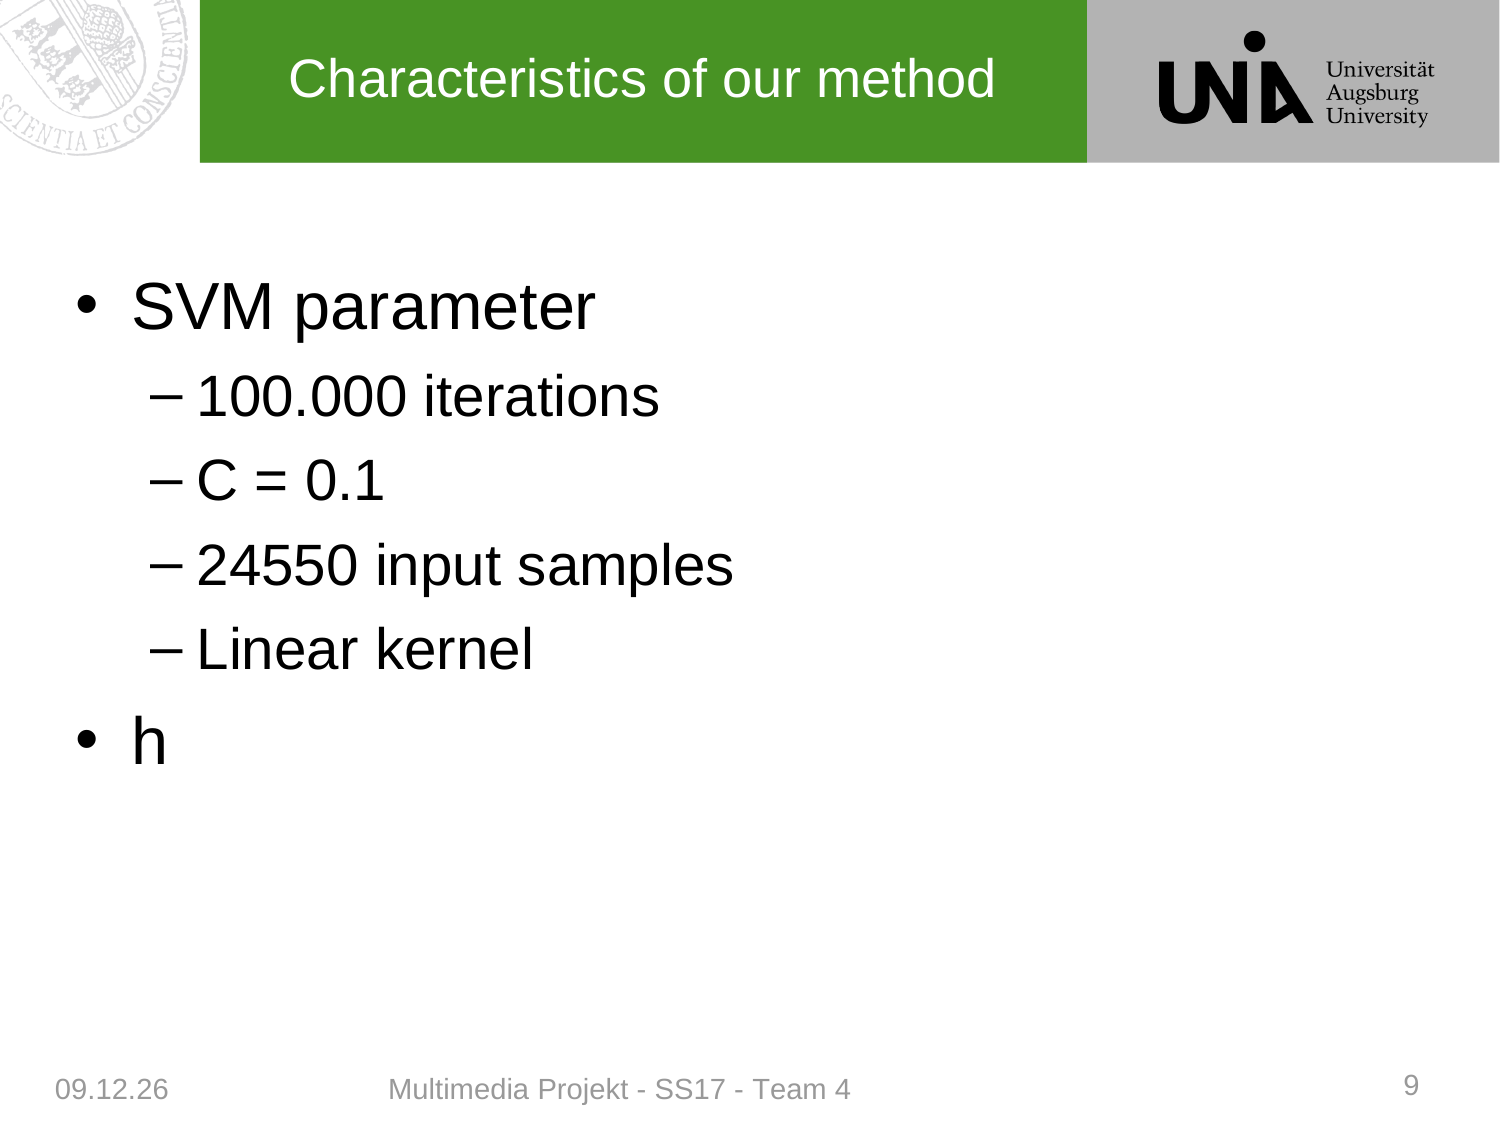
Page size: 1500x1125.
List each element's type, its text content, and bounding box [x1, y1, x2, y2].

title Characteristics of our method [199, 35, 1087, 163]
picture [1122, 12, 1488, 271]
list SVM parameter 100.000 iterations C = 0.1 24550 input samples Linear kernel h [75, 263, 1426, 1006]
picture [0, 0, 188, 156]
